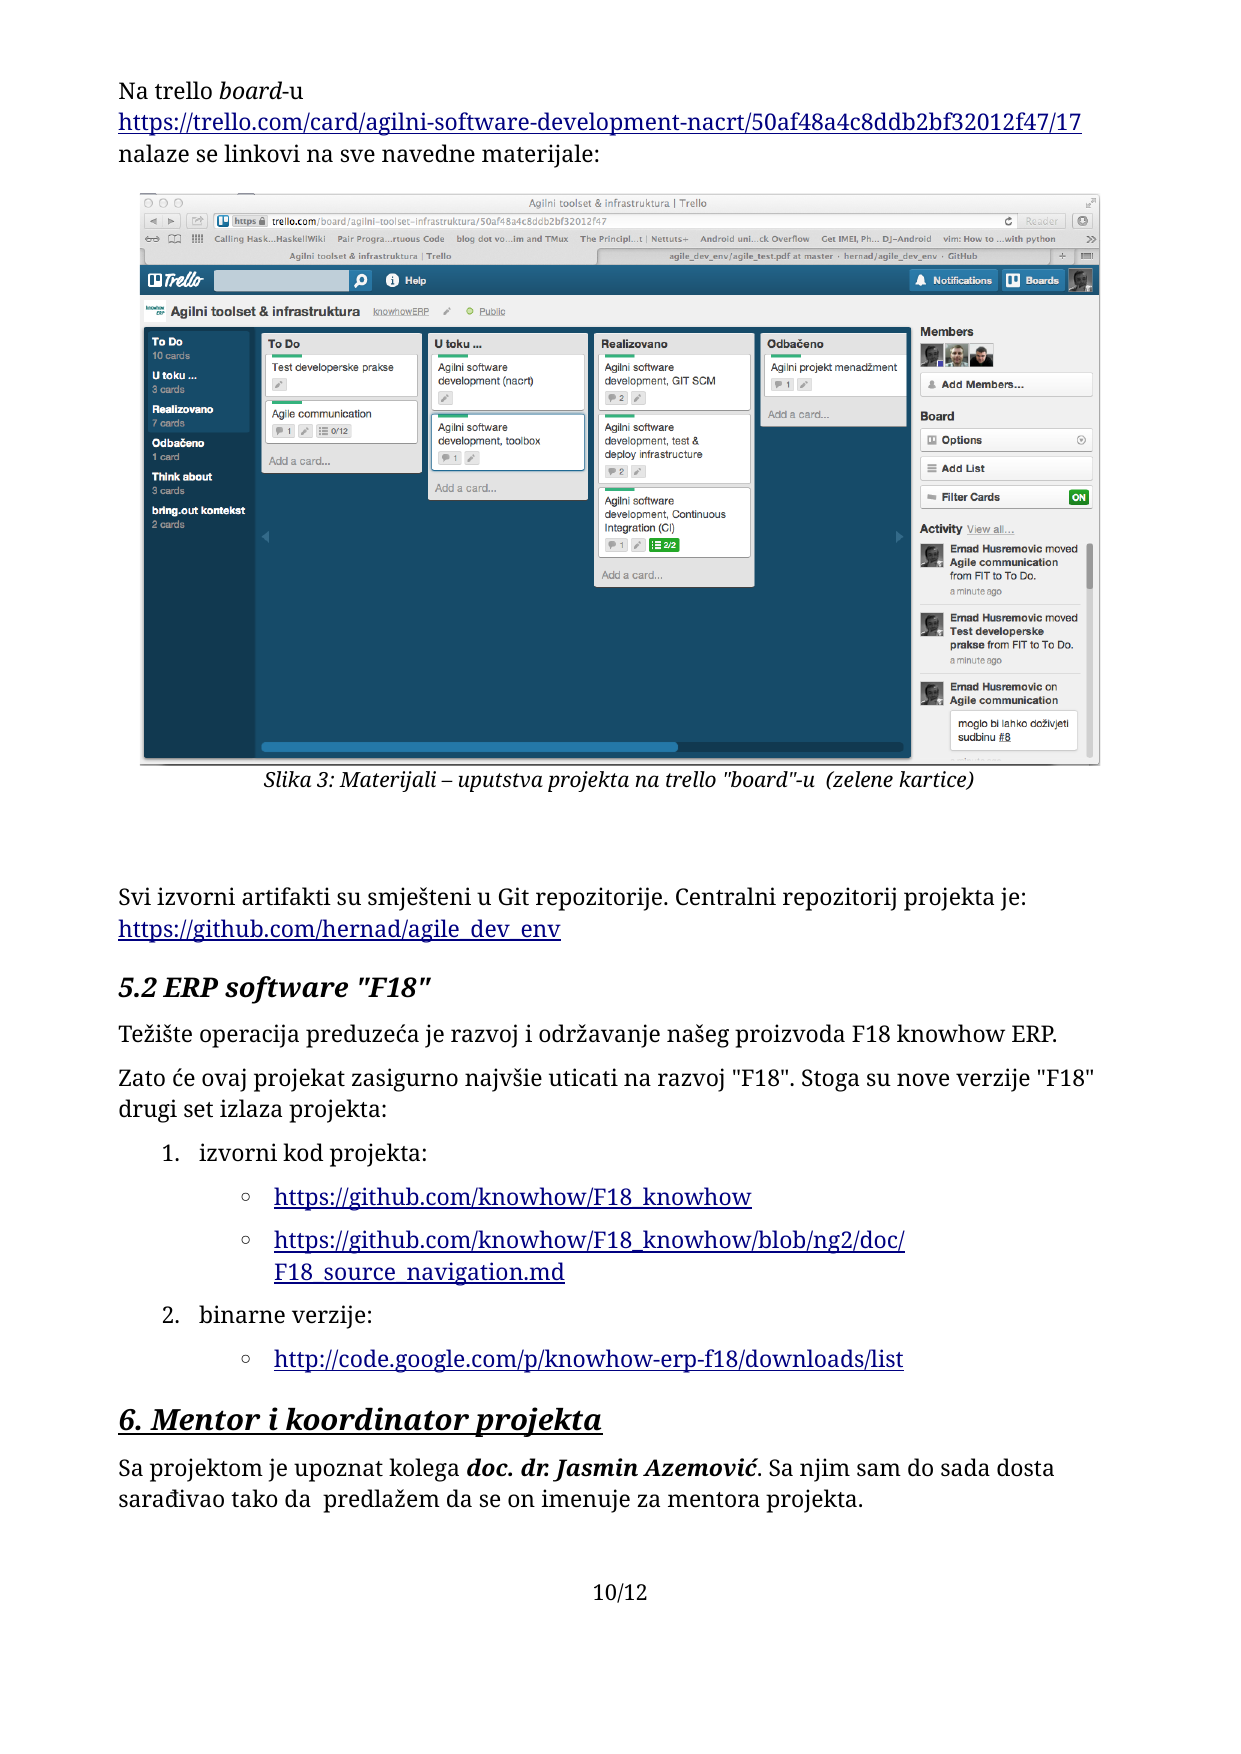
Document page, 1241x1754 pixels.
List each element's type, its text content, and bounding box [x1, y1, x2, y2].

text Svi izvorni artifakti su smješteni u Git repozitorije. Centralni repozitorij projekta je: https://github.com/hernad/agile_dev_env [118, 881, 1122, 944]
text Na trello board-u https://trello.com/card/agilni-software-development-nacrt/50af48a4c8ddb2bf32012f47/17 nalaze se linkovi na sve navedne materijale: [118, 75, 1122, 169]
text Težište operacija preduzeća je razvoj i održavanje našeg proizvoda F18 knowhow ERP. [118, 1018, 1122, 1049]
list https://github.com/knowhow/F18_knowhow [236, 1181, 1122, 1212]
list binarne verzije: [161, 1299, 1122, 1331]
subtitle 5.2 ERP software "F18" [118, 969, 1122, 1006]
text Zato će ovaj projekat zasigurno najvšie uticati na razvoj "F18". Stoga su nove verzije "F18" drugi set izlaza projekta: [118, 1062, 1122, 1124]
picture [139, 193, 1101, 766]
list izvorni kod projekta: [161, 1137, 1122, 1168]
text Sa projektom je upoznat kolega doc. dr. Jasmin Azemović. Sa njim sam do sada dosta sarađivao tako da predlažem da se on imenuje za mentora projekta. [118, 1452, 1122, 1514]
text Slika 3: Materijali – uputstva projekta na trello "board"-u (zelene kartice) [140, 766, 1100, 794]
subtitle 6. Mentor i koordinator projekta [118, 1399, 1122, 1439]
list http://code.google.com/p/knowhow-erp-f18/downloads/list [236, 1343, 1122, 1374]
list https://github.com/knowhow/F18_knowhow/blob/ng2/doc/F18_source_navigation.md [236, 1224, 1122, 1287]
